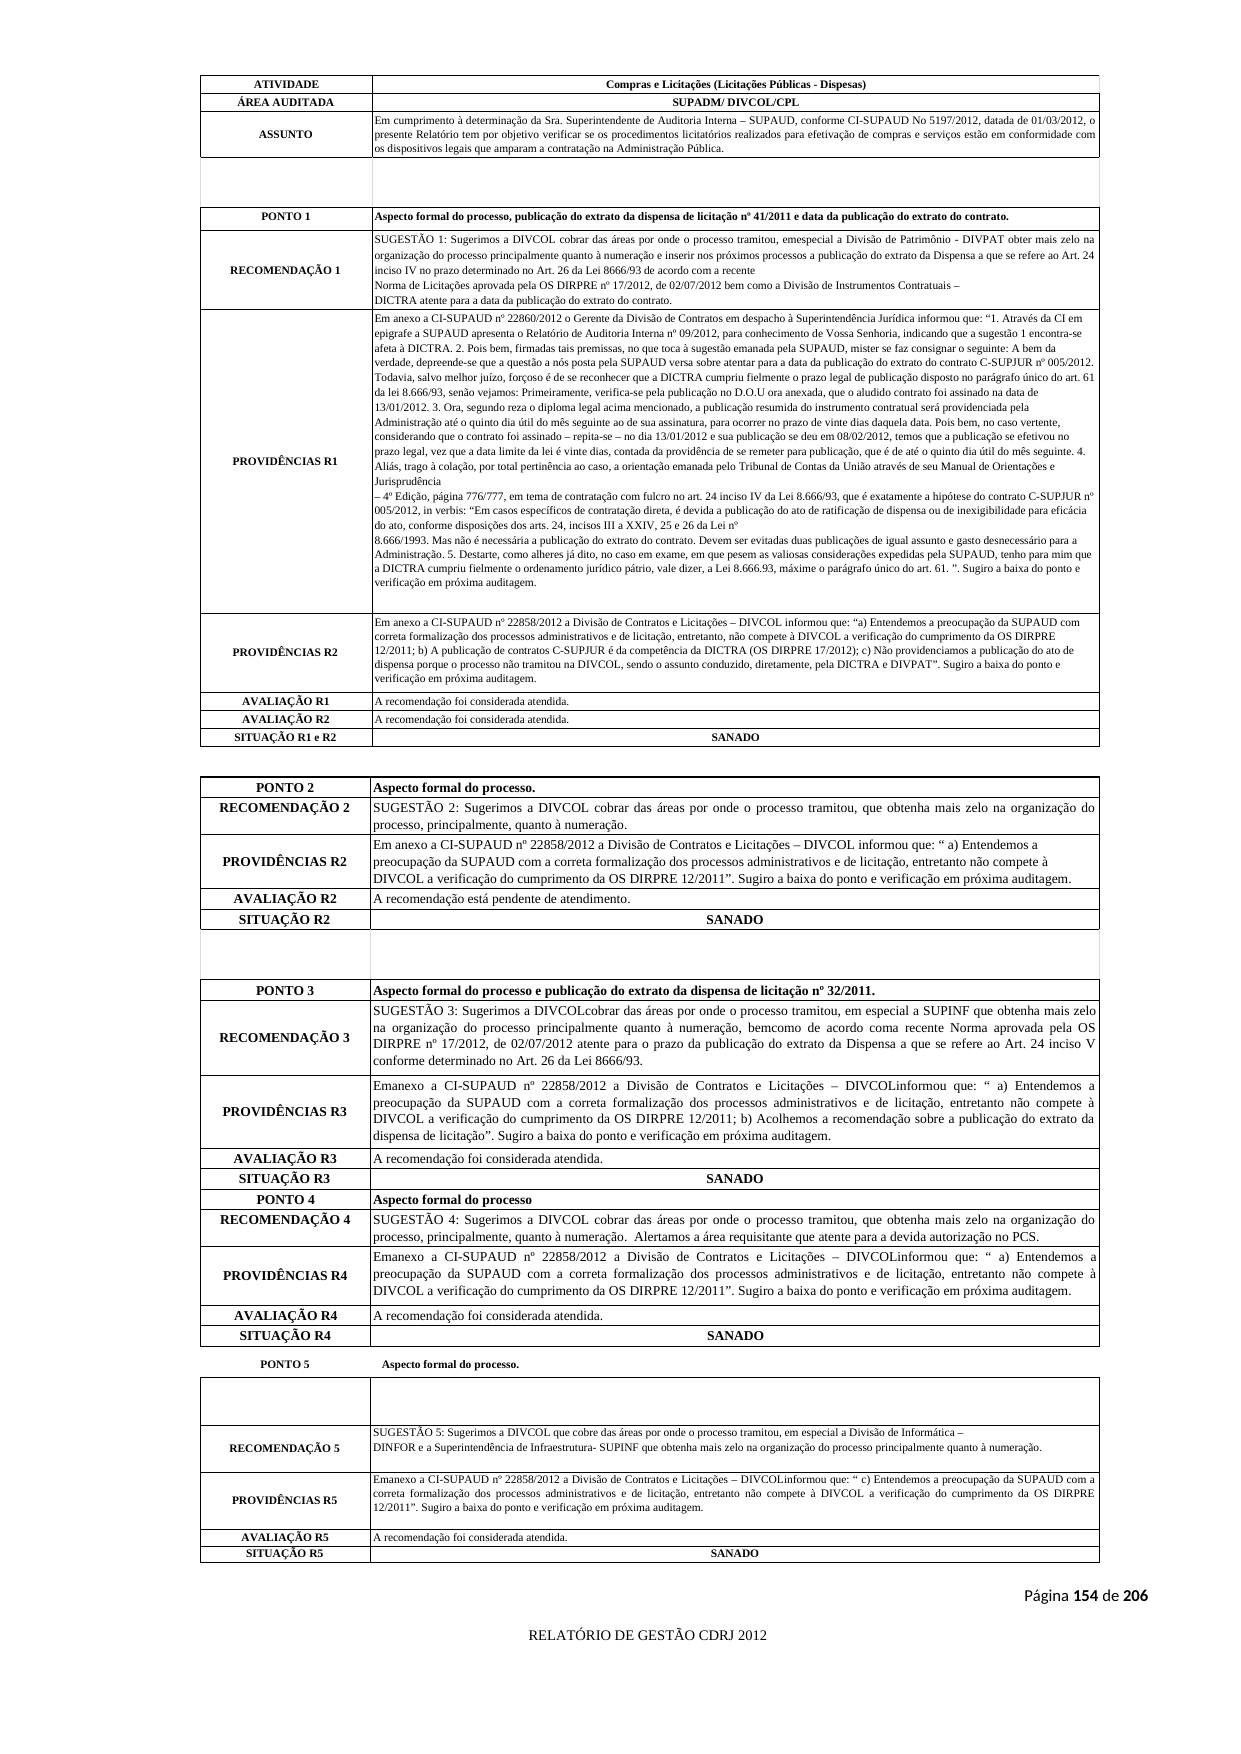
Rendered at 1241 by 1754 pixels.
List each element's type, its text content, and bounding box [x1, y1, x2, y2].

table_cell Aspecto formal do processo [371, 1190, 1099, 1209]
table_cell Em anexo a CI-SUPAUD nº 22858/2012 a Divisão de Contratos e Licitações – DIVCOL informou que: “a) Entendemos a preocupação da SUPAUD com correta formalização dos processos administrativos e de licitação, entretanto, não compete à DIVCOL a verificação do cumprimento da OS DIRPRE 12/2011; b) A publicação de contratos C-SUPJUR é da competência da DICTRA (OS DIRPRE 17/2012); c) Não providenciamos a publicação do ato de dispensa porque o processo não tramitou na DIVCOL, sendo o assunto conduzido, diretamente, pela DICTRA e DIVPAT”. Sugiro a baixa do ponto e verificação em próxima auditagem. [373, 614, 1099, 692]
table_cell SITUAÇÃO R4 [201, 1326, 370, 1346]
table_header Aspecto formal do processo. [371, 778, 1099, 797]
table_cell PONTO 3 [201, 980, 370, 1000]
table_cell A recomendação foi considerada atendida. [373, 693, 1099, 710]
table_header PONTO 2 [201, 778, 370, 797]
table_cell [201, 158, 372, 207]
table_cell AVALIAÇÃO R5 [201, 1530, 370, 1546]
table_cell AVALIAÇÃO R2 [201, 889, 370, 908]
table_cell AVALIAÇÃO R3 [201, 1149, 370, 1168]
table_cell ASSUNTO [201, 112, 372, 157]
table_cell SUGESTÃO 2: Sugerimos a DIVCOL cobrar das áreas por onde o processo tramitou, que obtenha mais zelo na organização do processo, principalmente, quanto à numeração. [371, 798, 1099, 834]
table_cell SANADO [371, 910, 1099, 929]
table_cell SANADO [371, 1326, 1099, 1346]
table_header [371, 1378, 1099, 1425]
table_cell SUGESTÃO 1: Sugerimos a DIVCOL cobrar das áreas por onde o processo tramitou, emespecial a Divisão de Patrimônio - DIVPAT obter mais zelo na organização do processo principalmente quanto à numeração e inserir nos próximos processos a publicação do extrato da Dispensa a que se refere ao Art. 24 inciso IV no prazo determinado no Art. 26 da Lei 8666/93 de acordo com a recente Norma de Licitações aprovada pela OS DIRPRE nº 17/2012, de 02/07/2012 bem como a Divisão de Instrumentos Contratuais – DICTRA atente para a data da publicação do extrato do contrato. [373, 231, 1099, 309]
table_cell SUPADM/ DIVCOL/CPL [373, 94, 1099, 111]
table_cell ATIVIDADE [201, 76, 372, 93]
table_cell SITUAÇÃO R5 [201, 1547, 370, 1562]
table_header [201, 1378, 370, 1425]
table_cell RECOMENDAÇÃO 5 [201, 1426, 370, 1472]
table_cell A recomendação foi considerada atendida. [373, 711, 1099, 728]
table_cell Emanexo a CI-SUPAUD nº 22858/2012 a Divisão de Contratos e Licitações – DIVCOLinformou que: “ c) Entendemos a preocupação da SUPAUD com a correta formalização dos processos administrativos e de licitação, entretanto não compete à DIVCOL a verificação do cumprimento da OS DIRPRE 12/2011”. Sugiro a baixa do ponto e verificação em próxima auditagem. [371, 1473, 1099, 1529]
table_cell RECOMENDAÇÃO 4 [201, 1210, 370, 1246]
table_cell RECOMENDAÇÃO 1 [201, 231, 372, 309]
table_cell Aspecto formal do processo, publicação do extrato da dispensa de licitação nº 41/2011 e data da publicação do extrato do contrato. [373, 208, 1099, 230]
table_cell PROVIDÊNCIAS R5 [201, 1473, 370, 1529]
table_cell PROVIDÊNCIAS R2 [201, 835, 370, 888]
table_cell PROVIDÊNCIAS R2 [201, 614, 372, 692]
text PONTO 5 Aspecto formal do processo. [133, 1347, 1156, 1375]
table_cell Compras e Licitações (Licitações Públicas - Dispesas) [373, 76, 1099, 93]
table_cell Emanexo a CI-SUPAUD nº 22858/2012 a Divisão de Contratos e Licitações – DIVCOLinformou que: “ a) Entendemos a preocupação da SUPAUD com a correta formalização dos processos administrativos e de licitação, entretanto não compete à DIVCOL a verificação do cumprimento da OS DIRPRE 12/2011; b) Acolhemos a recomendação sobre a publicação do extrato da dispensa de licitação”. Sugiro a baixa do ponto e verificação em próxima auditagem. [371, 1076, 1099, 1147]
table_cell Emanexo a CI-SUPAUD nº 22858/2012 a Divisão de Contratos e Licitações – DIVCOLinformou que: “ a) Entendemos a preocupação da SUPAUD com a correta formalização dos processos administrativos e de licitação, entretanto não compete à DIVCOL a verificação do cumprimento da OS DIRPRE 12/2011”. Sugiro a baixa do ponto e verificação em próxima auditagem. [371, 1247, 1099, 1304]
table_cell PROVIDÊNCIAS R1 [201, 310, 372, 613]
table_cell AVALIAÇÃO R1 [201, 693, 372, 710]
table_cell RECOMENDAÇÃO 3 [201, 1001, 370, 1075]
table_cell PONTO 4 [201, 1190, 370, 1209]
table_cell PROVIDÊNCIAS R3 [201, 1076, 370, 1147]
table_cell PONTO 1 [201, 208, 372, 230]
table_cell SANADO [371, 1169, 1099, 1188]
table_cell SITUAÇÃO R3 [201, 1169, 370, 1188]
table_cell A recomendação foi considerada atendida. [371, 1530, 1099, 1546]
table_cell SITUAÇÃO R2 [201, 910, 370, 929]
table_cell A recomendação foi considerada atendida. [371, 1149, 1099, 1168]
table_cell SUGESTÃO 3: Sugerimos a DIVCOLcobrar das áreas por onde o processo tramitou, em especial a SUPINF que obtenha mais zelo na organização do processo principalmente quanto à numeração, bemcomo de acordo coma recente Norma aprovada pela OS DIRPRE nº 17/2012, de 02/07/2012 atente para o prazo da publicação do extrato da Dispensa a que se refere ao Art. 24 inciso V conforme determinado no Art. 26 da Lei 8666/93. [371, 1001, 1099, 1075]
table_cell SUGESTÃO 4: Sugerimos a DIVCOL cobrar das áreas por onde o processo tramitou, que obtenha mais zelo na organização do processo, principalmente, quanto à numeração. Alertamos a área requisitante que atente para a devida autorização no PCS. [371, 1210, 1099, 1246]
table_cell Em cumprimento à determinação da Sra. Superintendente de Auditoria Interna – SUPAUD, conforme CI-SUPAUD No 5197/2012, datada de 01/03/2012, o presente Relatório tem por objetivo verificar se os procedimentos licitatórios realizados para efetivação de compras e serviços estão em conformidade com os dispositivos legais que amparam a contratação na Administração Pública. [373, 112, 1099, 157]
table_cell SANADO [373, 729, 1099, 746]
table_cell Em anexo a CI-SUPAUD nº 22858/2012 a Divisão de Contratos e Licitações – DIVCOL informou que: “ a) Entendemos a preocupação da SUPAUD com a correta formalização dos processos administrativos e de licitação, entretanto não compete à DIVCOL a verificação do cumprimento da OS DIRPRE 12/2011”. Sugiro a baixa do ponto e verificação em próxima auditagem. [371, 835, 1099, 888]
table_cell ÁREA AUDITADA [201, 94, 372, 111]
table_cell [201, 930, 370, 979]
table_cell RECOMENDAÇÃO 2 [201, 798, 370, 834]
table_cell A recomendação está pendente de atendimento. [371, 889, 1099, 908]
table_cell AVALIAÇÃO R2 [201, 711, 372, 728]
table_cell Em anexo a CI-SUPAUD nº 22860/2012 o Gerente da Divisão de Contratos em despacho à Superintendência Jurídica informou que: “1. Através da CI em epigrafe a SUPAUD apresenta o Relatório de Auditoria Interna nº 09/2012, para conhecimento de Vossa Senhoria, indicando que a sugestão 1 encontra-se afeta à DICTRA. 2. Pois bem, firmadas tais premissas, no que toca à sugestão emanada pela SUPAUD, mister se faz consignar o seguinte: A bem da verdade, depreende-se que a questão a nós posta pela SUPAUD versa sobre atentar para a data da publicação do extrato do contrato C-SUPJUR nº 005/2012. Todavia, salvo melhor juízo, forçoso é de se reconhecer que a DICTRA cumpriu fielmente o prazo legal de publicação disposto no parágrafo único do art. 61 da lei 8.666/93, senão vejamos: Primeiramente, verifica-se pela publicação no D.O.U ora anexada, que o aludido contrato foi assinado na data de 13/01/2012. 3. Ora, segundo reza o diploma legal acima mencionado, a publicação resumida do instrumento contratual será providenciada pela Administração até o quinto dia útil do mês seguinte ao de sua assinatura, para ocorrer no prazo de vinte dias daquela data. Pois bem, no caso vertente, considerando que o contrato foi assinado – repita-se – no dia 13/01/2012 e sua publicação se deu em 08/02/2012, temos que a publicação se efetivou no prazo legal, vez que a data limite da lei é vinte dias, contada da providência de se remeter para publicação, que é de até o quinto dia útil do mês seguinte. 4. Aliás, trago à colação, por total pertinência ao caso, a orientação emanada pelo Tribunal de Contas da União através de seu Manual de Orientações e Jurisprudência – 4º Edição, página 776/777, em tema de contratação com fulcro no art. 24 inciso IV da Lei 8.666/93, que é exatamente a hipótese do contrato C-SUPJUR nº 005/2012, in verbis: “Em casos específicos de contratação direta, é devida a publicação do ato de ratificação de dispensa ou de inexigibilidade para eficácia do ato, conforme disposições dos arts. 24, incisos III a XXIV, 25 e 26 da Lei nº 8.666/1993. Mas não é necessária a publicação do extrato do contrato. Devem ser evitadas duas publicações de igual assunto e gasto desnecessário para a Administração. 5. Destarte, como alheres já dito, no caso em exame, em que pesem as valiosas considerações expedidas pela SUPAUD, tenho para mim que a DICTRA cumpriu fielmente o ordenamento jurídico pátrio, vale dizer, a Lei 8.666.93, máxime o parágrafo único do art. 61. ”. Sugiro a baixa do ponto e verificação em próxima auditagem. [373, 310, 1099, 613]
table_cell AVALIAÇÃO R4 [201, 1306, 370, 1325]
table_cell Aspecto formal do processo e publicação do extrato da dispensa de licitação nº 32/2011. [371, 980, 1099, 1000]
table_cell A recomendação foi considerada atendida. [371, 1306, 1099, 1325]
table_cell SUGESTÃO 5: Sugerimos a DIVCOL que cobre das áreas por onde o processo tramitou, em especial a Divisão de Informática – DINFOR e a Superintendência de Infraestrutura- SUPINF que obtenha mais zelo na organização do processo principalmente quanto à numeração. [371, 1426, 1099, 1472]
table_cell [371, 930, 1099, 979]
table_cell SANADO [371, 1547, 1099, 1562]
table_cell SITUAÇÃO R1 e R2 [201, 729, 372, 746]
table_cell [373, 158, 1099, 207]
table_cell PROVIDÊNCIAS R4 [201, 1247, 370, 1304]
